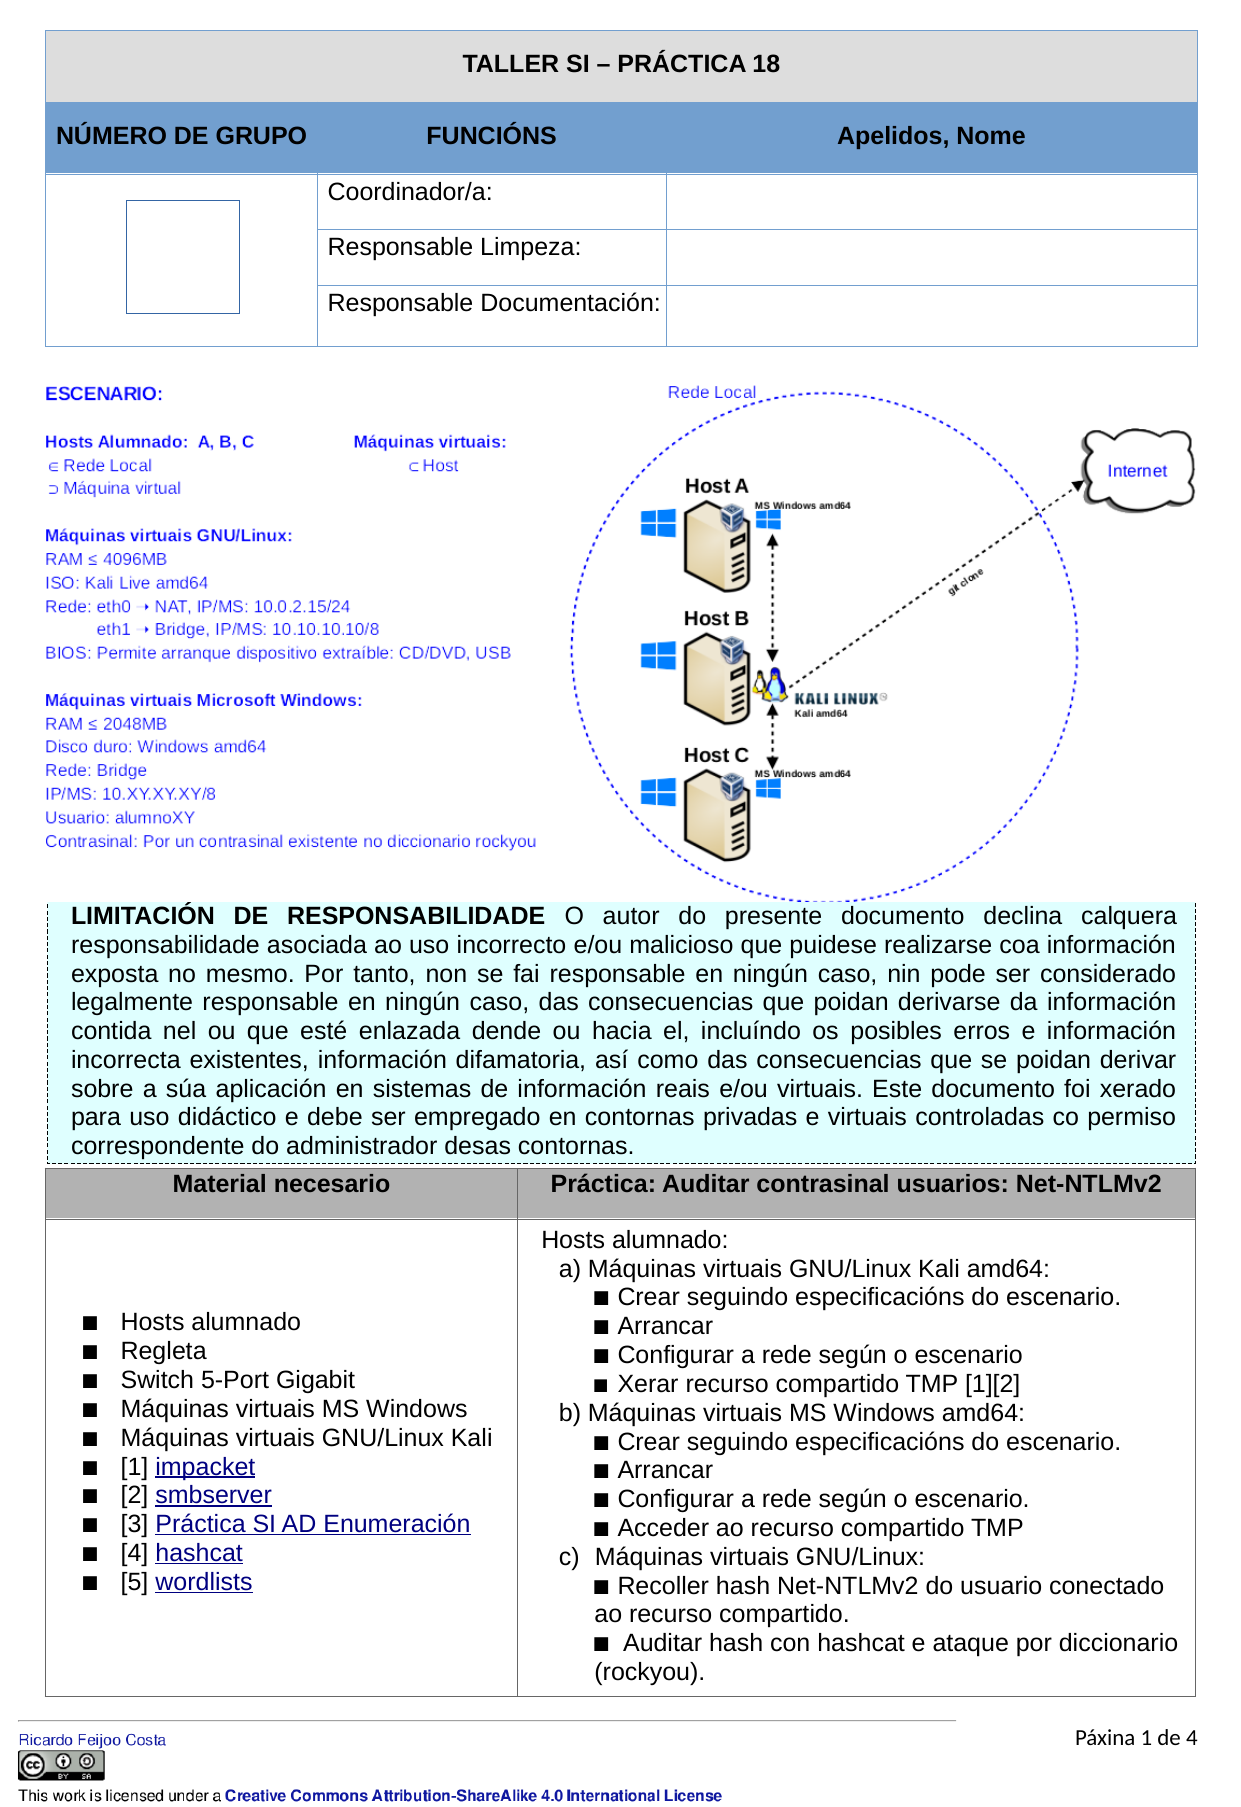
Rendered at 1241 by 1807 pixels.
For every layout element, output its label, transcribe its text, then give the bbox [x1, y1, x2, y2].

table_cell [46, 175, 317, 346]
table_cell Hosts alumnado Regleta Switch 5-Port Gigabit Máquinas virtuais MS Windows Máquinas virtuais GNU/Linux Kali [1] impacket [2] smbserver [3] Práctica SI AD Enumeración [4] hashcat [5] wordlists [46, 1220, 517, 1696]
table_cell [667, 286, 1197, 346]
table_cell [667, 175, 1197, 229]
table_cell NÚMERO DE GRUPO [46, 103, 317, 173]
table_cell FUNCIÓNS [318, 103, 666, 173]
table_cell Apelidos, Nome [667, 103, 1197, 173]
table_cell [667, 230, 1197, 284]
table_header TALLER SI – PRÁCTICA 18 [46, 31, 1197, 102]
table_cell Hosts alumnado: Máquinas virtuais GNU/Linux Kali amd64: Crear seguindo especificacións do escenario. Arrancar Configurar a rede según o escenario Xerar recurso compartido TMP [1][2] Máquinas virtuais MS Windows amd64: Crear seguindo especificacións do escenario. Arrancar Configurar a rede según o escenario. Acceder ao recurso compartido TMP Máquinas virtuais GNU/Linux: Recoller hash Net-NTLMv2 do usuario conectado ao recurso compartido. Auditar hash con hashcat e ataque por diccionario (rockyou). [518, 1220, 1195, 1696]
table_header Material necesario [46, 1169, 517, 1218]
picture [8, 1715, 957, 1806]
table_header Práctica: Auditar contrasinal usuarios: Net-NTLMv2 [518, 1169, 1195, 1218]
table_cell Coordinador/a: [318, 175, 666, 229]
picture [45, 384, 1198, 902]
table_cell Responsable Limpeza: [318, 230, 666, 284]
table_cell Responsable Documentación: [318, 286, 666, 346]
